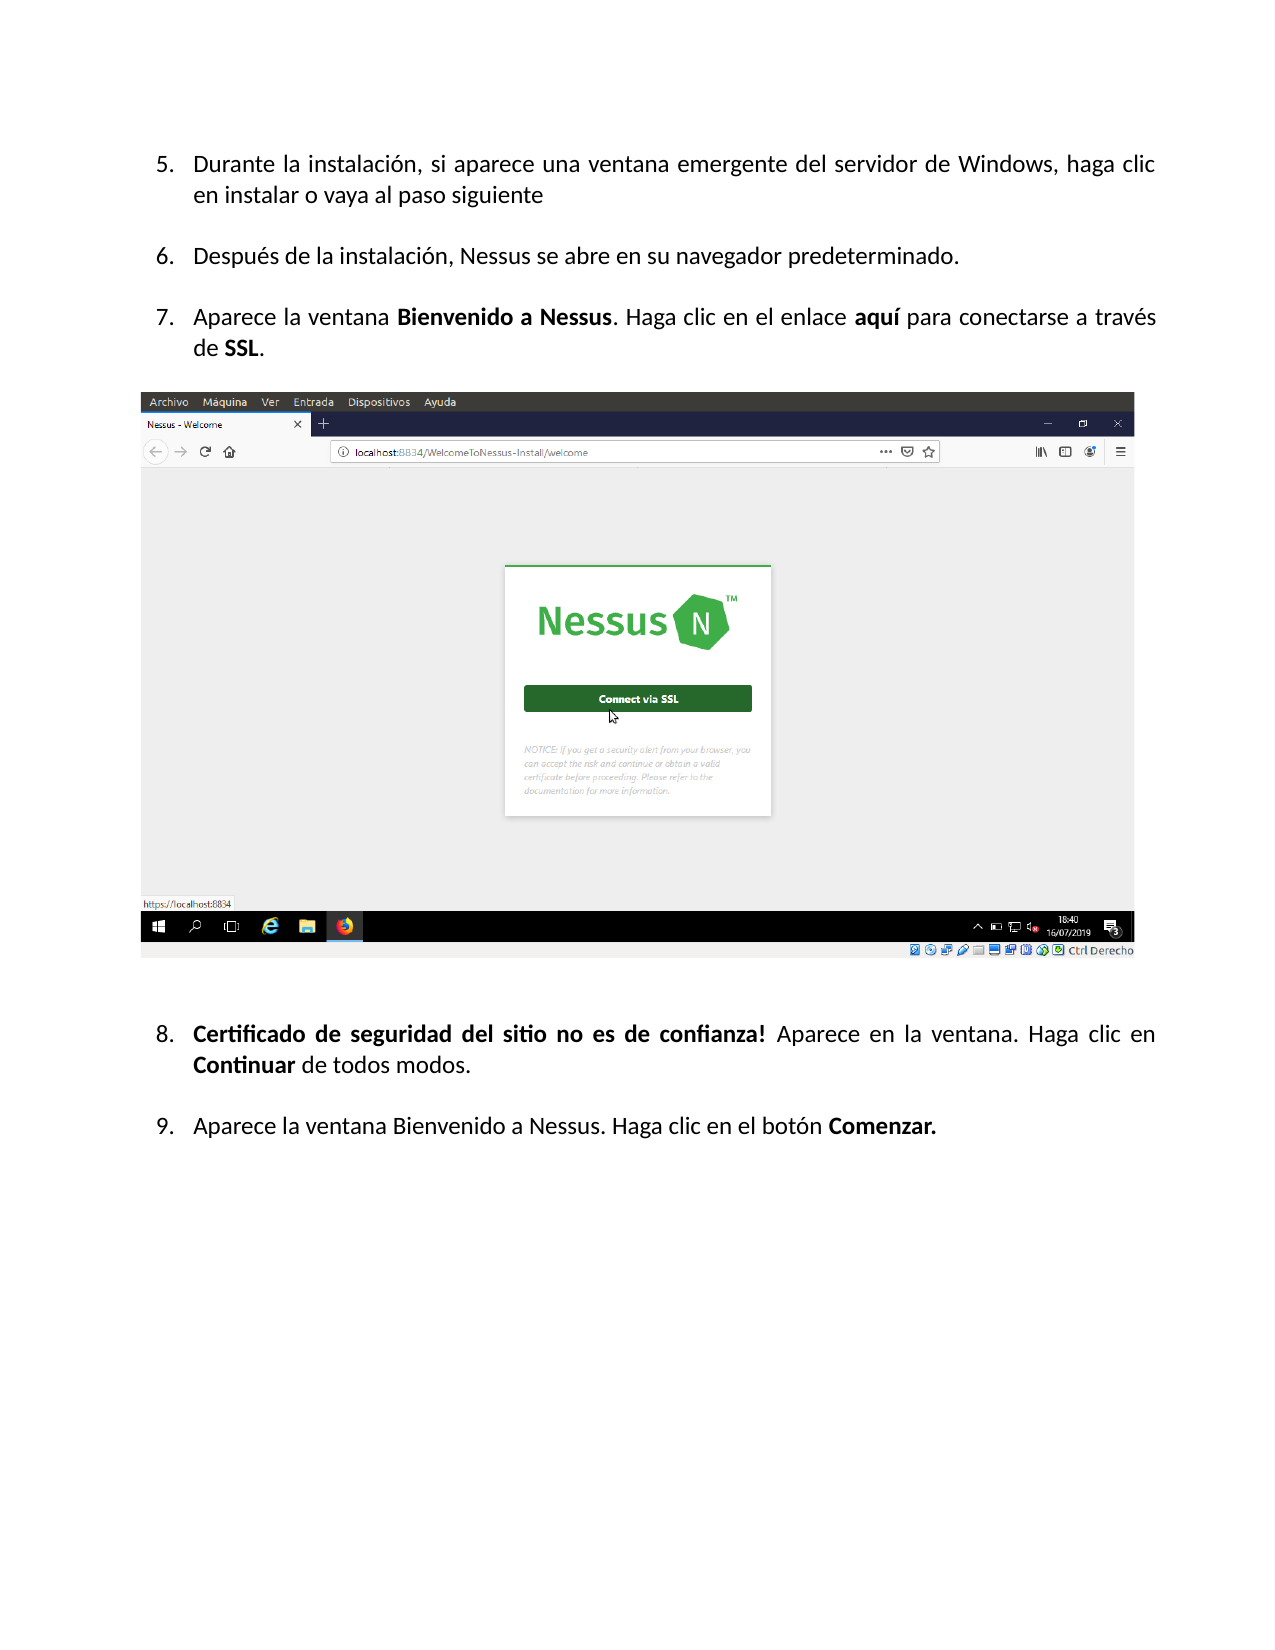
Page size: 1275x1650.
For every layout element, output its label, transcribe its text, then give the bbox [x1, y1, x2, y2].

list Certificado de seguridad del sitio no es de confianza! Aparece en la ventana. Haga clic en Continuar de todos modos. [156, 1018, 1157, 1079]
list Aparece la ventana Bienvenido a Nessus. Haga clic en el enlace aquí para conectarse a través de SSL. [156, 301, 1157, 362]
list Durante la instalación, si aparece una ventana emergente del servidor de Windows, haga clic en instalar o vaya al paso siguiente [156, 149, 1157, 210]
list Después de la instalación, Nessus se abre en su navegador predeterminado. [156, 240, 1157, 271]
list Aparece la ventana Bienvenido a Nessus. Haga clic en el botón Comenzar. [156, 1110, 1157, 1141]
picture [140, 392, 1135, 958]
